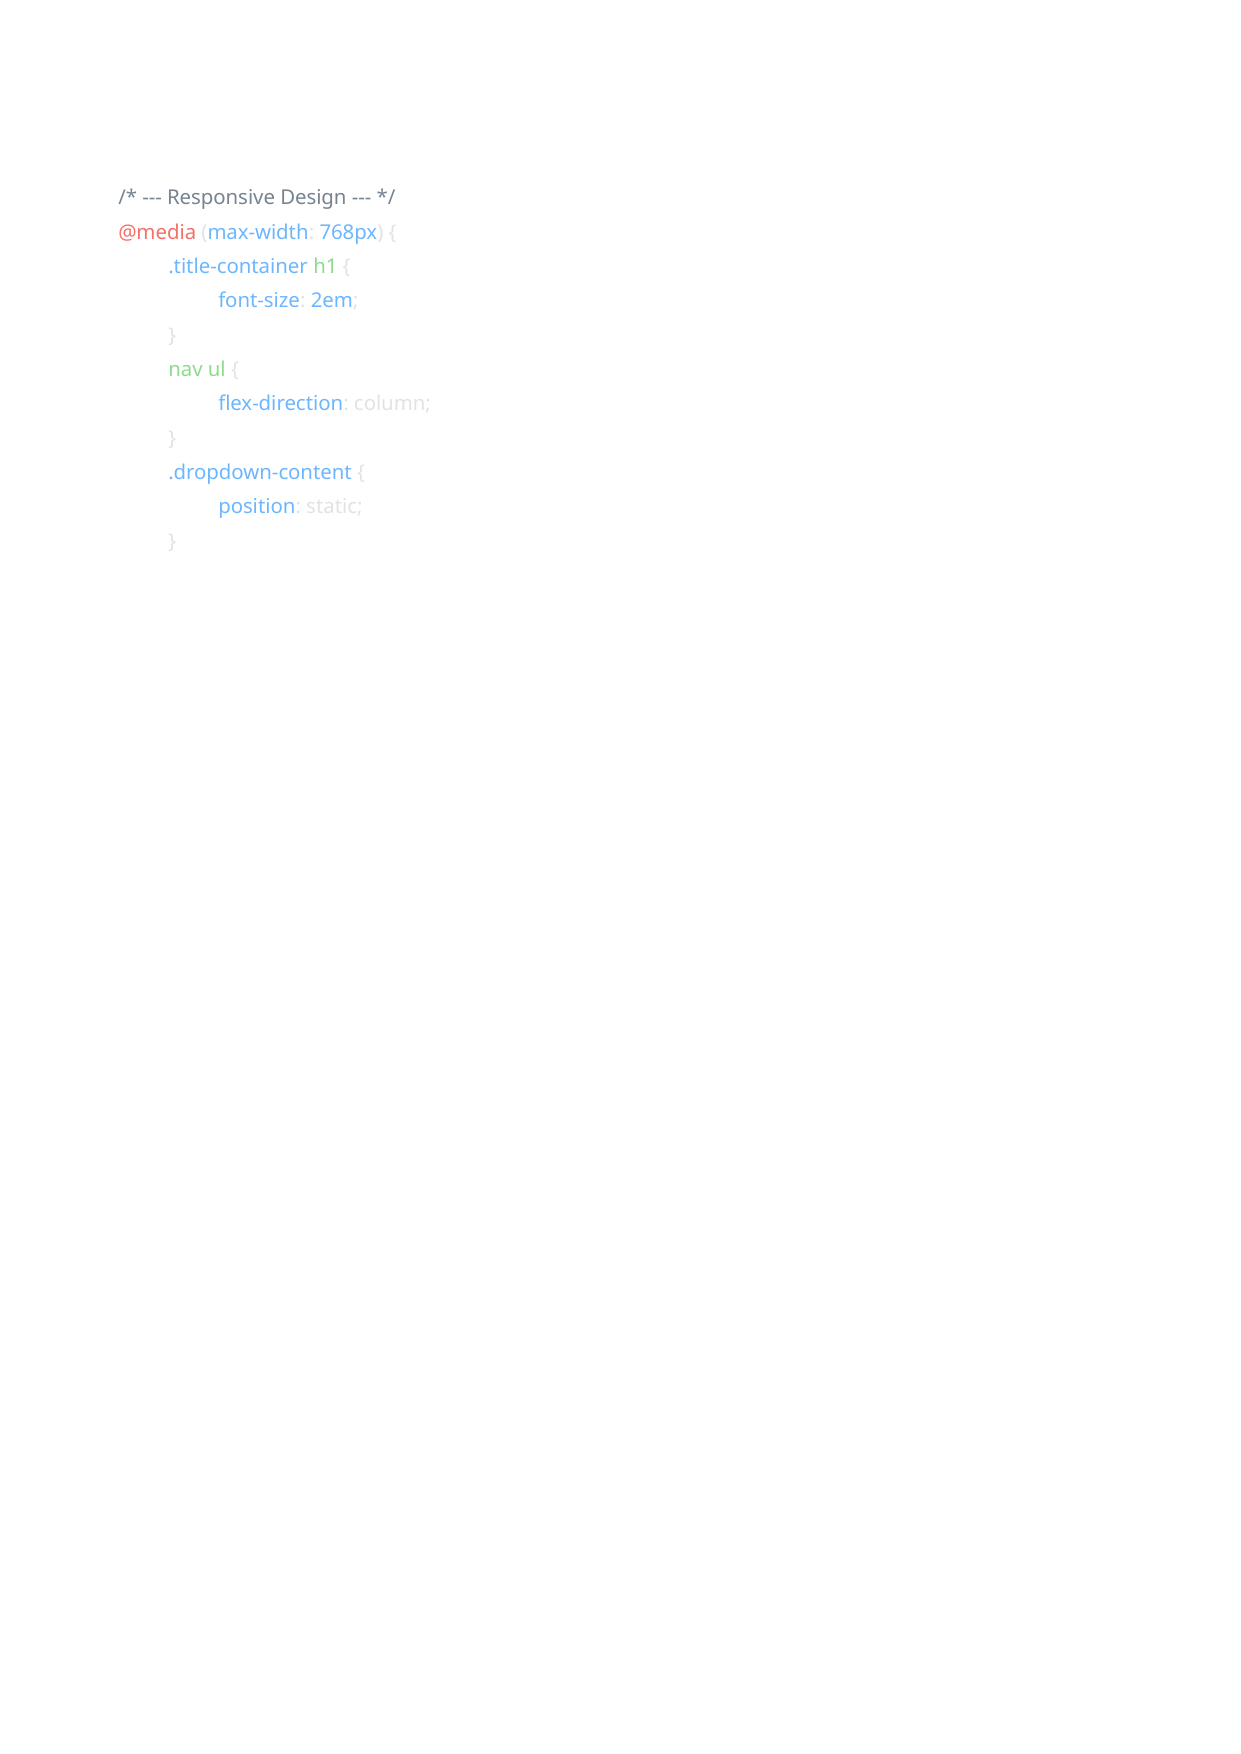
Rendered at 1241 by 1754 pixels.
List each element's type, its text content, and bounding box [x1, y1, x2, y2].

text position: static; [118, 486, 1122, 520]
text } [118, 520, 1122, 554]
text @media (max-width: 768px) { [118, 211, 1122, 245]
text nav ul { [118, 348, 1122, 383]
text .title-container h1 { [118, 245, 1122, 279]
text flex-direction: column; [118, 383, 1122, 417]
text .dropdown-content { [118, 451, 1122, 486]
text /* --- Responsive Design --- */ [118, 176, 1122, 211]
text font-size: 2em; [118, 279, 1122, 314]
text } [118, 417, 1122, 451]
text } [118, 314, 1122, 348]
